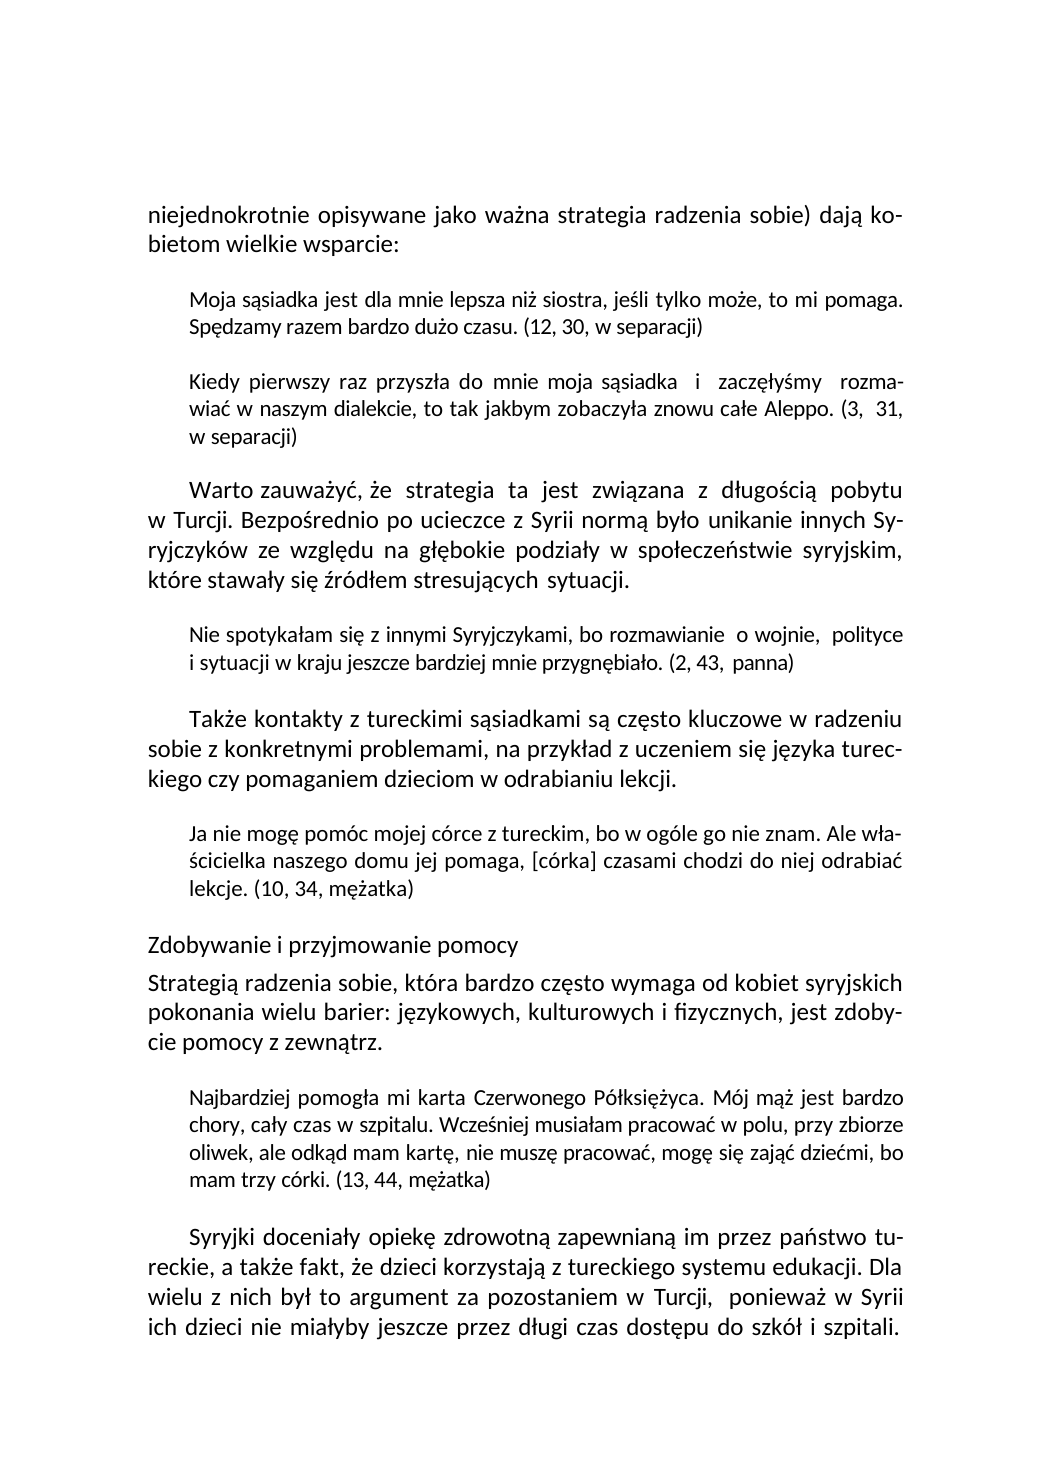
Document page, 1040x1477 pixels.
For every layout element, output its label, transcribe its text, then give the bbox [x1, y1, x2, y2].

text niejednokrotnie opisywane jako ważna strategia radzenia sobie) dają ko- bietom wielkie wsparcie: [148, 199, 904, 259]
text Syryjki doceniały opiekę zdrowotną zapewnianą im przez państwo tu- reckie, a także fakt, że dzieci korzystają z tureckiego systemu edukacji. Dla wielu z nich był to argument za pozostaniem w Turcji, ponieważ w Syrii ich dzieci nie miałyby jeszcze przez długi czas dostępu do szkół i szpitali. [148, 1221, 904, 1341]
text Kiedy pierwszy raz przyszła do mnie moja sąsiadka i zaczęłyśmy rozma- wiać w naszym dialekcie, to tak jakbym zobaczyła znowu całe Aleppo. (3, 31, w separacji) [189, 367, 904, 450]
text Także kontakty z tureckimi sąsiadkami są często kluczowe w radzeniu sobie z konkretnymi problemami, na przykład z uczeniem się języka turec- kiego czy pomaganiem dzieciom w odrabianiu lekcji. [148, 703, 904, 793]
text Warto zauważyć, że strategia ta jest związana z długością pobytu w Turcji. Bezpośrednio po ucieczce z Syrii normą było unikanie innych Sy- ryjczyków ze względu na głębokie podziały w społeczeństwie syryjskim, które stawały się źródłem stresujących sytuacji. [148, 474, 904, 594]
text Ja nie mogę pomóc mojej córce z tureckim, bo w ogóle go nie znam. Ale wła- ścicielka naszego domu jej pomaga, [córka] czasami chodzi do niej odrabiać lekcje. (10, 34, mężatka) [189, 820, 904, 902]
text Nie spotykałam się z innymi Syryjczykami, bo rozmawianie o wojnie, polityce i sytuacji w kraju jeszcze bardziej mnie przygnębiało. (2, 43, panna) [189, 621, 903, 676]
text Strategią radzenia sobie, która bardzo często wymaga od kobiet syryjskich pokonania wielu barier: językowych, kulturowych i fizycznych, jest zdoby- cie pomocy z zewnątrz. [148, 967, 904, 1057]
text Zdobywanie i przyjmowanie pomocy [148, 929, 941, 960]
text Najbardziej pomogła mi karta Czerwonego Półksiężyca. Mój mąż jest bardzo chory, cały czas w szpitalu. Wcześniej musiałam pracować w polu, przy zbiorze oliwek, ale odkąd mam kartę, nie muszę pracować, mogę się zająć dziećmi, bo mam trzy córki. (13, 44, mężatka) [189, 1084, 904, 1194]
text Moja sąsiadka jest dla mnie lepsza niż siostra, jeśli tylko może, to mi pomaga. Spędzamy razem bardzo dużo czasu. (12, 30, w separacji) [189, 286, 904, 341]
